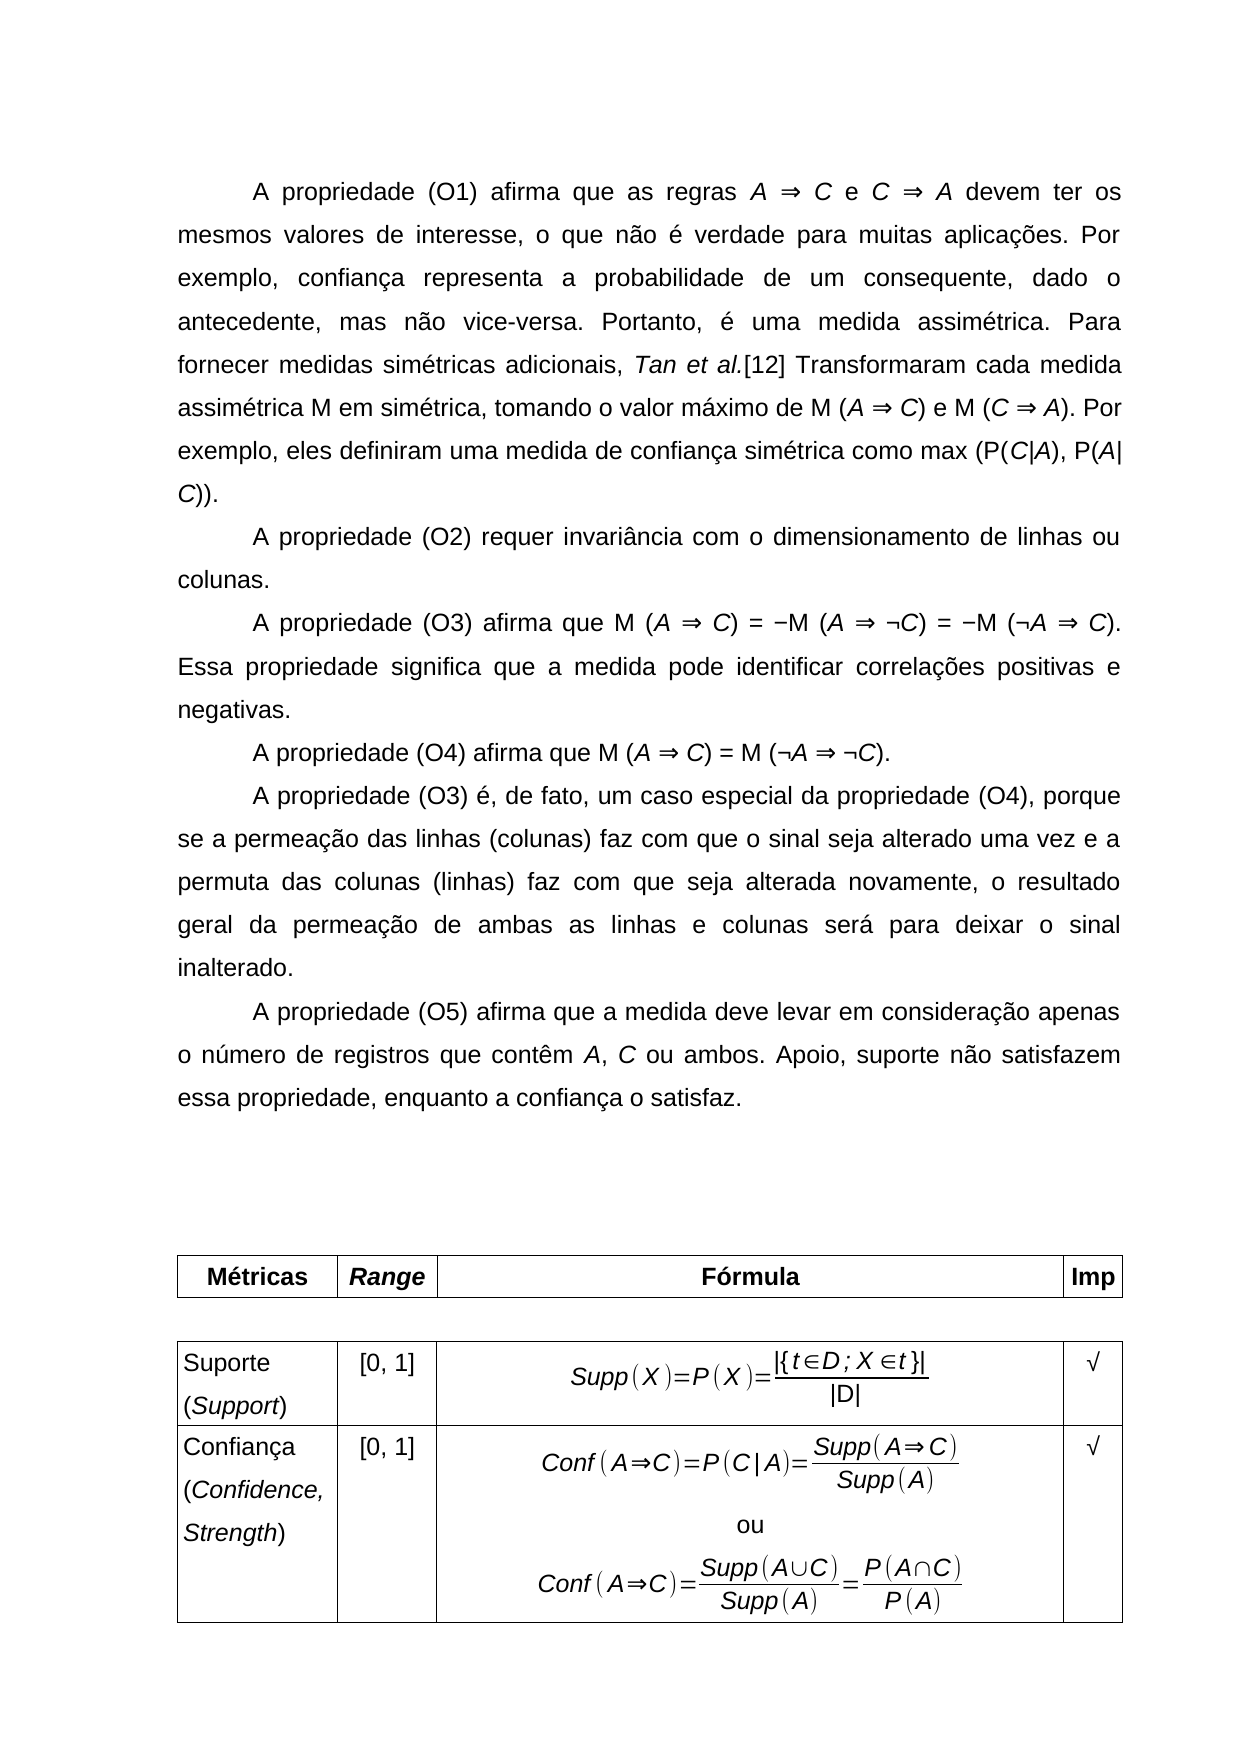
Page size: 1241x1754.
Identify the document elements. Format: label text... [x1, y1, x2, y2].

text A propriedade (O2) requer invariância com o dimensionamento de linhas ou colunas. [177, 522, 1122, 594]
table_header Suporte (Support) [178, 1342, 337, 1425]
table_cell ou [437, 1426, 1063, 1622]
table_header Imp [1064, 1256, 1122, 1297]
text A propriedade (O3) afirma que M (A ⇒ C) = −M (A ⇒ ¬C) = −M (¬A ⇒ C). Essa propriedade significa que a medida pode identificar correlações positivas e negativas. [177, 608, 1122, 723]
text A propriedade (O5) afirma que a medida deve levar em consideração apenas o número de registros que contêm A, C ou ambos. Apoio, suporte não satisfazem essa propriedade, enquanto a confiança o satisfaz. [177, 997, 1122, 1112]
table_header [437, 1342, 1063, 1425]
table_header Métricas [178, 1256, 337, 1297]
table_header [0, 1] [338, 1342, 436, 1425]
table_cell √ [1064, 1426, 1122, 1622]
table_header Range [338, 1256, 437, 1297]
table_header √ [1064, 1342, 1122, 1425]
table_cell [0, 1] [338, 1426, 436, 1622]
text A propriedade (O1) afirma que as regras A ⇒ C e C ⇒ A devem ter os mesmos valores de interesse, o que não é verdade para muitas aplicações. Por exemplo, confiança representa a probabilidade de um consequente, dado o antecedente, mas não vice-versa. Portanto, é uma medida assimétrica. Para fornecer medidas simétricas adicionais, Tan et al.[12] Transformaram cada medida assimétrica M em simétrica, tomando o valor máximo de M (A ⇒ C) e M (C ⇒ A). Por exemplo, eles definiram uma medida de confiança simétrica como max (P(C|A), P(A|C)). [177, 177, 1122, 508]
table_header Fórmula [438, 1256, 1063, 1297]
table_cell Confiança (Confidence, Strength) [178, 1426, 337, 1622]
text A propriedade (O4) afirma que M (A ⇒ C) = M (¬A ⇒ ¬C). [177, 738, 1122, 767]
text A propriedade (O3) é, de fato, um caso especial da propriedade (O4), porque se a permeação das linhas (colunas) faz com que o sinal seja alterado uma vez e a permuta das colunas (linhas) faz com que seja alterada novamente, o resultado geral da permeação de ambas as linhas e colunas será para deixar o sinal inalterado. [177, 781, 1122, 982]
